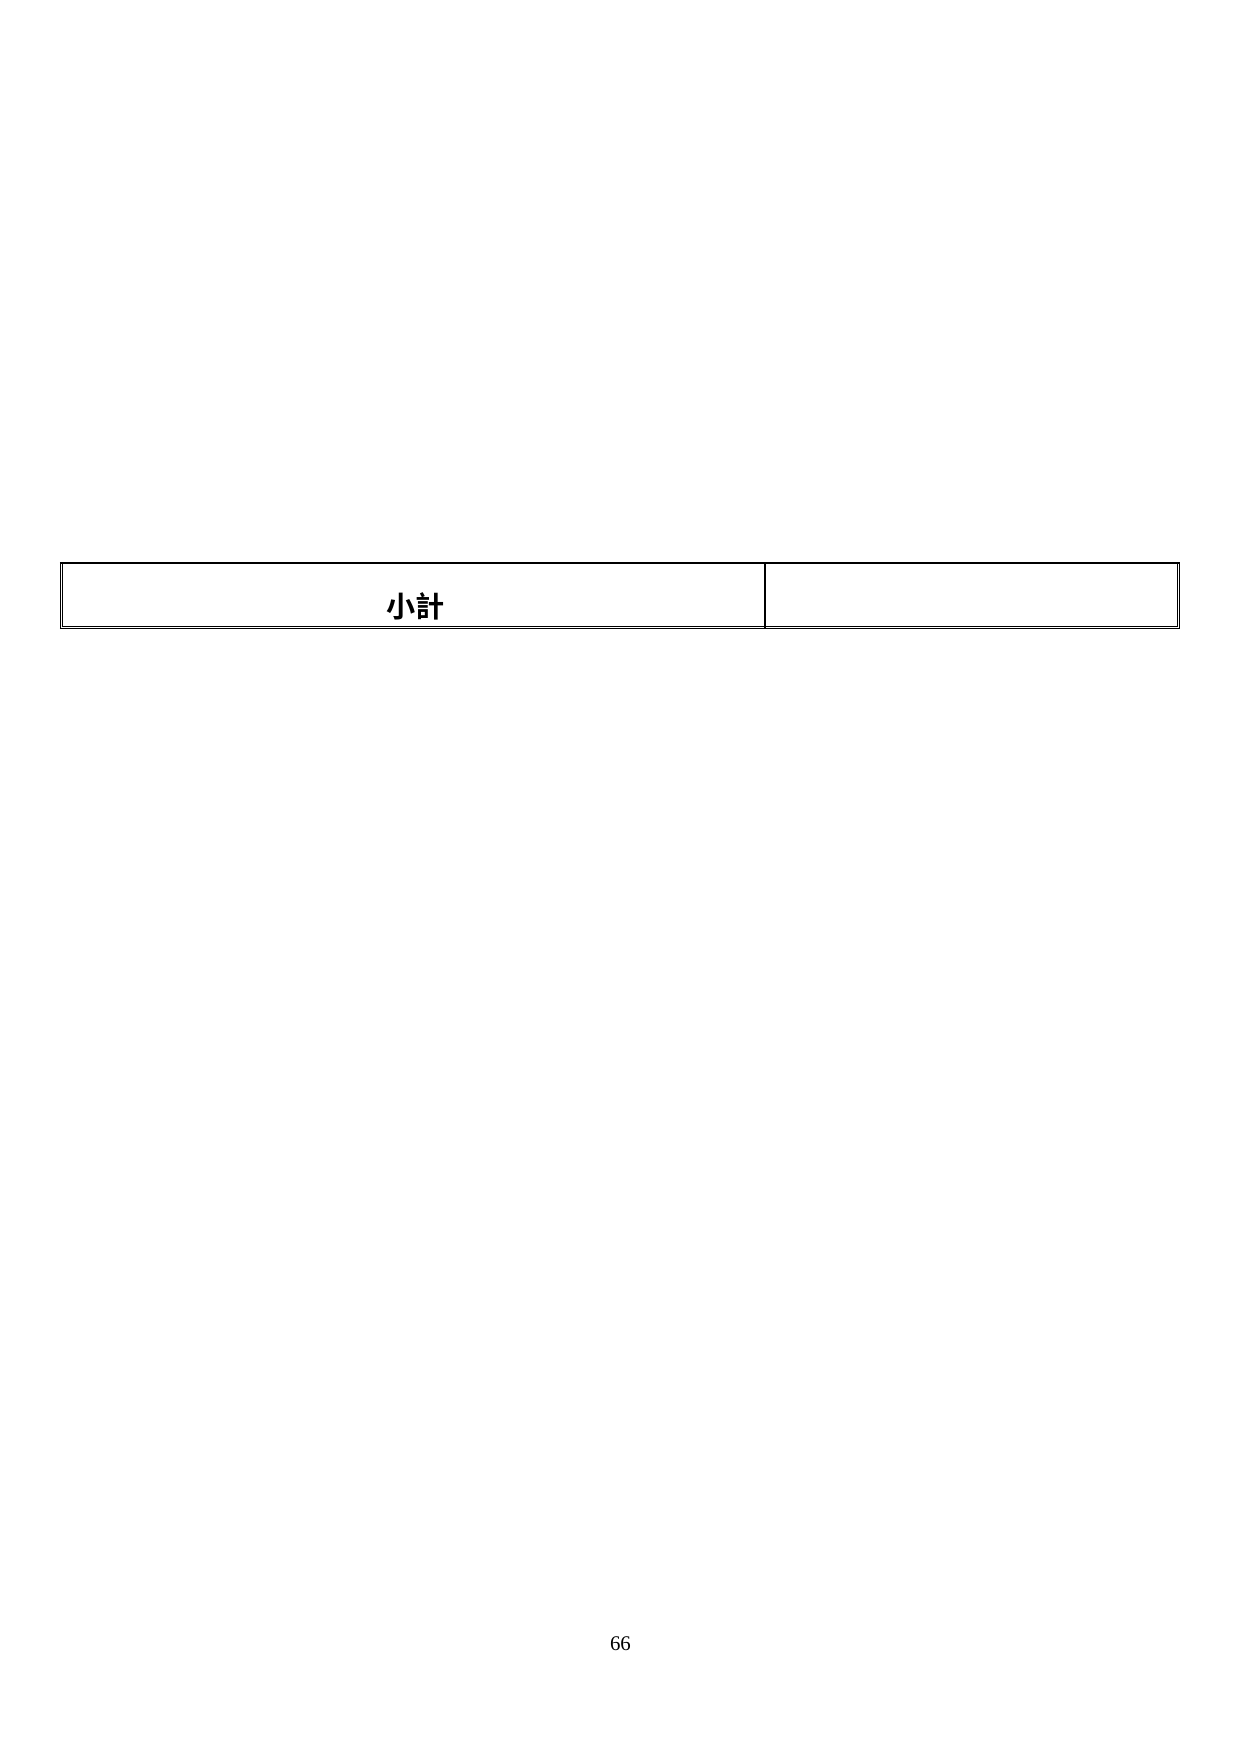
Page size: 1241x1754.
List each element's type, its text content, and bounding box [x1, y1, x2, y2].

table_cell 小計 [63, 564, 764, 626]
table_cell [766, 564, 1177, 626]
